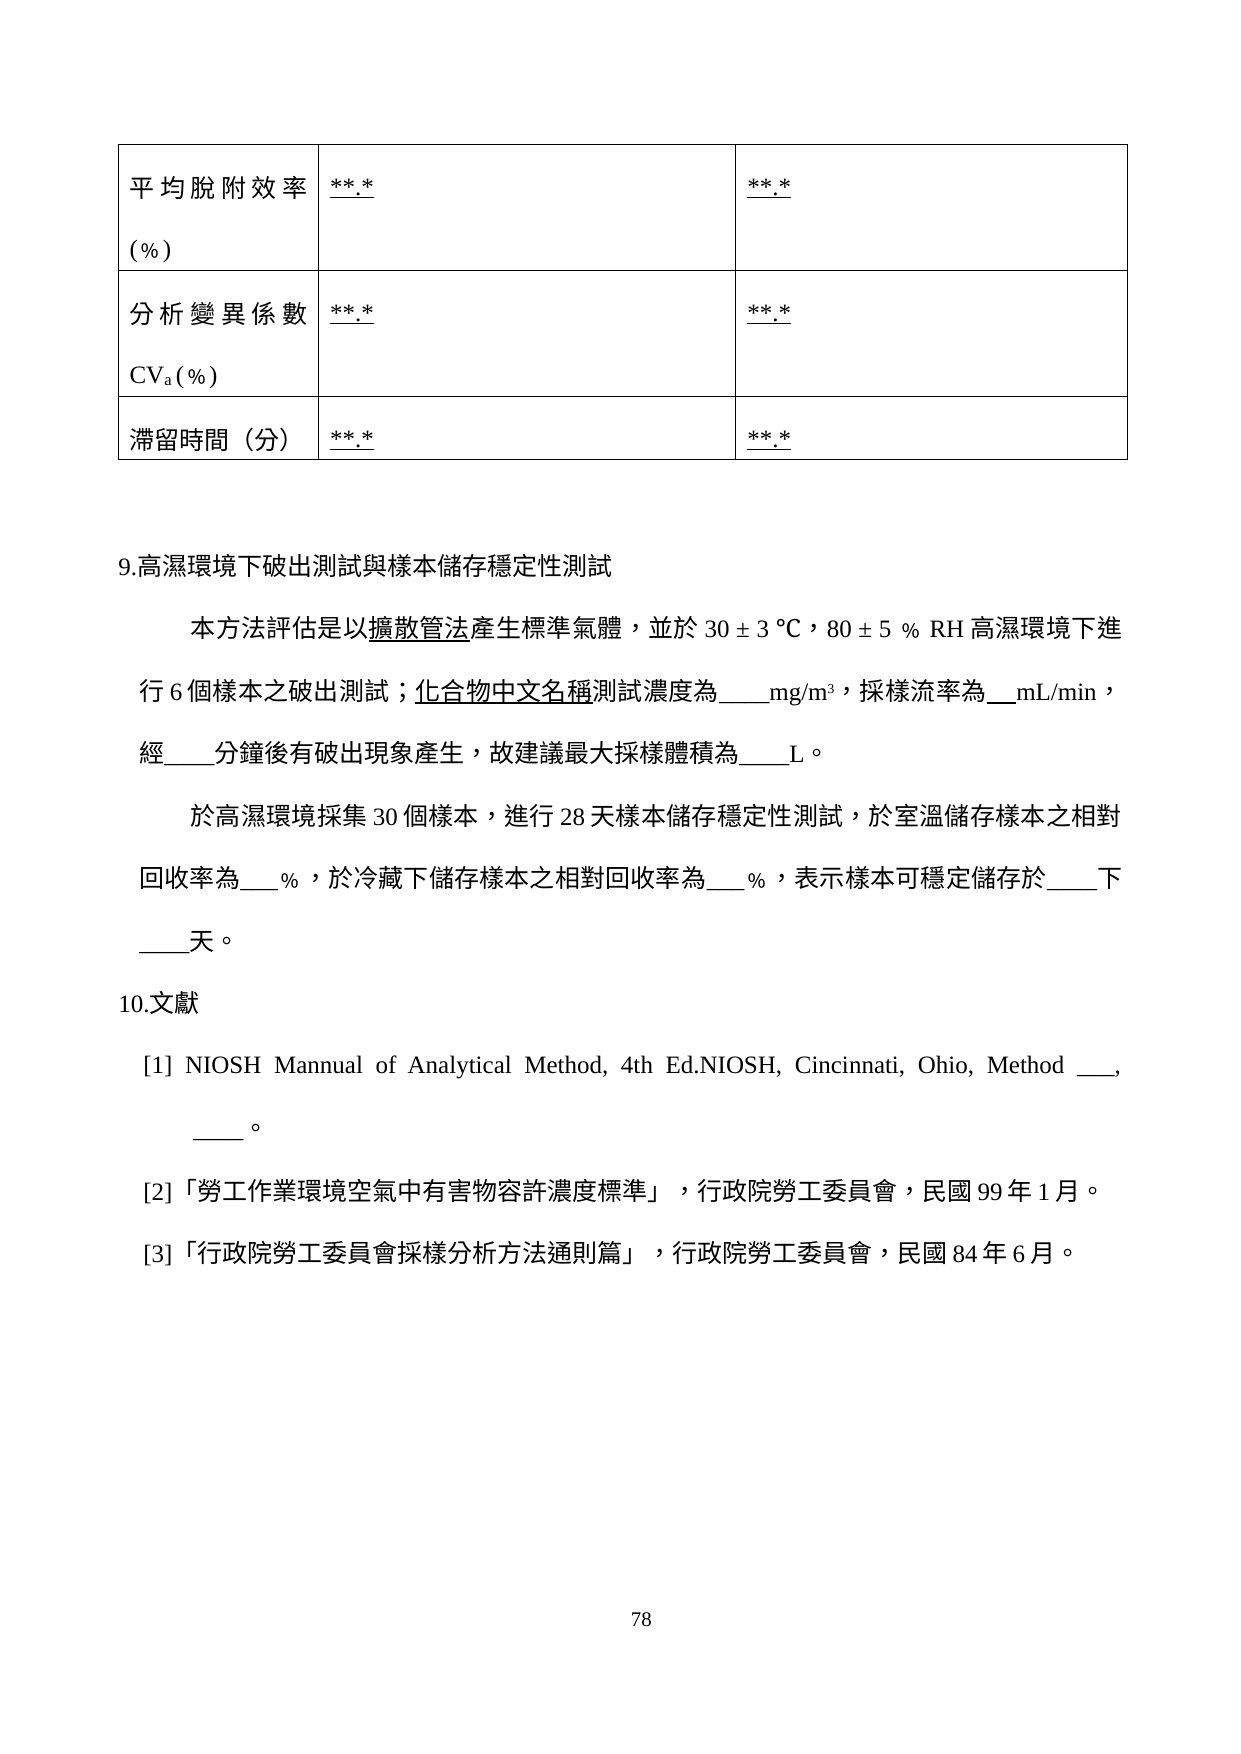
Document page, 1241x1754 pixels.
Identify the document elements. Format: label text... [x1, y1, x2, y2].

table_cell 平均脫附效率(﹪) [119, 145, 318, 269]
table_cell **.* [736, 271, 1127, 396]
table_cell **.* [319, 145, 735, 269]
text [2]「勞工作業環境空氣中有害物容許濃度標準」，行政院勞工委員會，民國99年1月。 [143, 1148, 1122, 1210]
text 本方法評估是以擴散管法產生標準氣體，並於30 ± 3 ℃，80 ± 5 ﹪ RH高濕環境下進行6個樣本之破出測試；化合物中文名稱測試濃度為____mg/m3，採樣流率為 mL/min，經____分鐘後有破出現象產生，故建議最大採樣體積為____L。 [139, 585, 1122, 773]
text 於高濕環境採集30個樣本，進行28天樣本儲存穩定性測試，於室溫儲存樣本之相對回收率為___﹪，於冷藏下儲存樣本之相對回收率為___﹪，表示樣本可穩定儲存於____下____天。 [139, 773, 1122, 960]
table_cell **.* [319, 397, 735, 459]
table_cell **.* [736, 145, 1127, 269]
text 10.文獻 [118, 960, 1122, 1023]
text [3]「行政院勞工委員會採樣分析方法通則篇」，行政院勞工委員會，民國84年6月。 [143, 1210, 1122, 1273]
table_cell 滯留時間（分） [119, 397, 318, 459]
table_cell **.* [319, 271, 735, 396]
table_cell **.* [736, 397, 1127, 459]
text [1] NIOSH Mannual of Analytical Method, 4th Ed.NIOSH, Cincinnati, Ohio, Method ___, ____。 [143, 1023, 1122, 1148]
text 9.高濕環境下破出測試與樣本儲存穩定性測試 [118, 523, 1122, 585]
table_cell 分析變異係數CVa (﹪) [119, 271, 318, 396]
